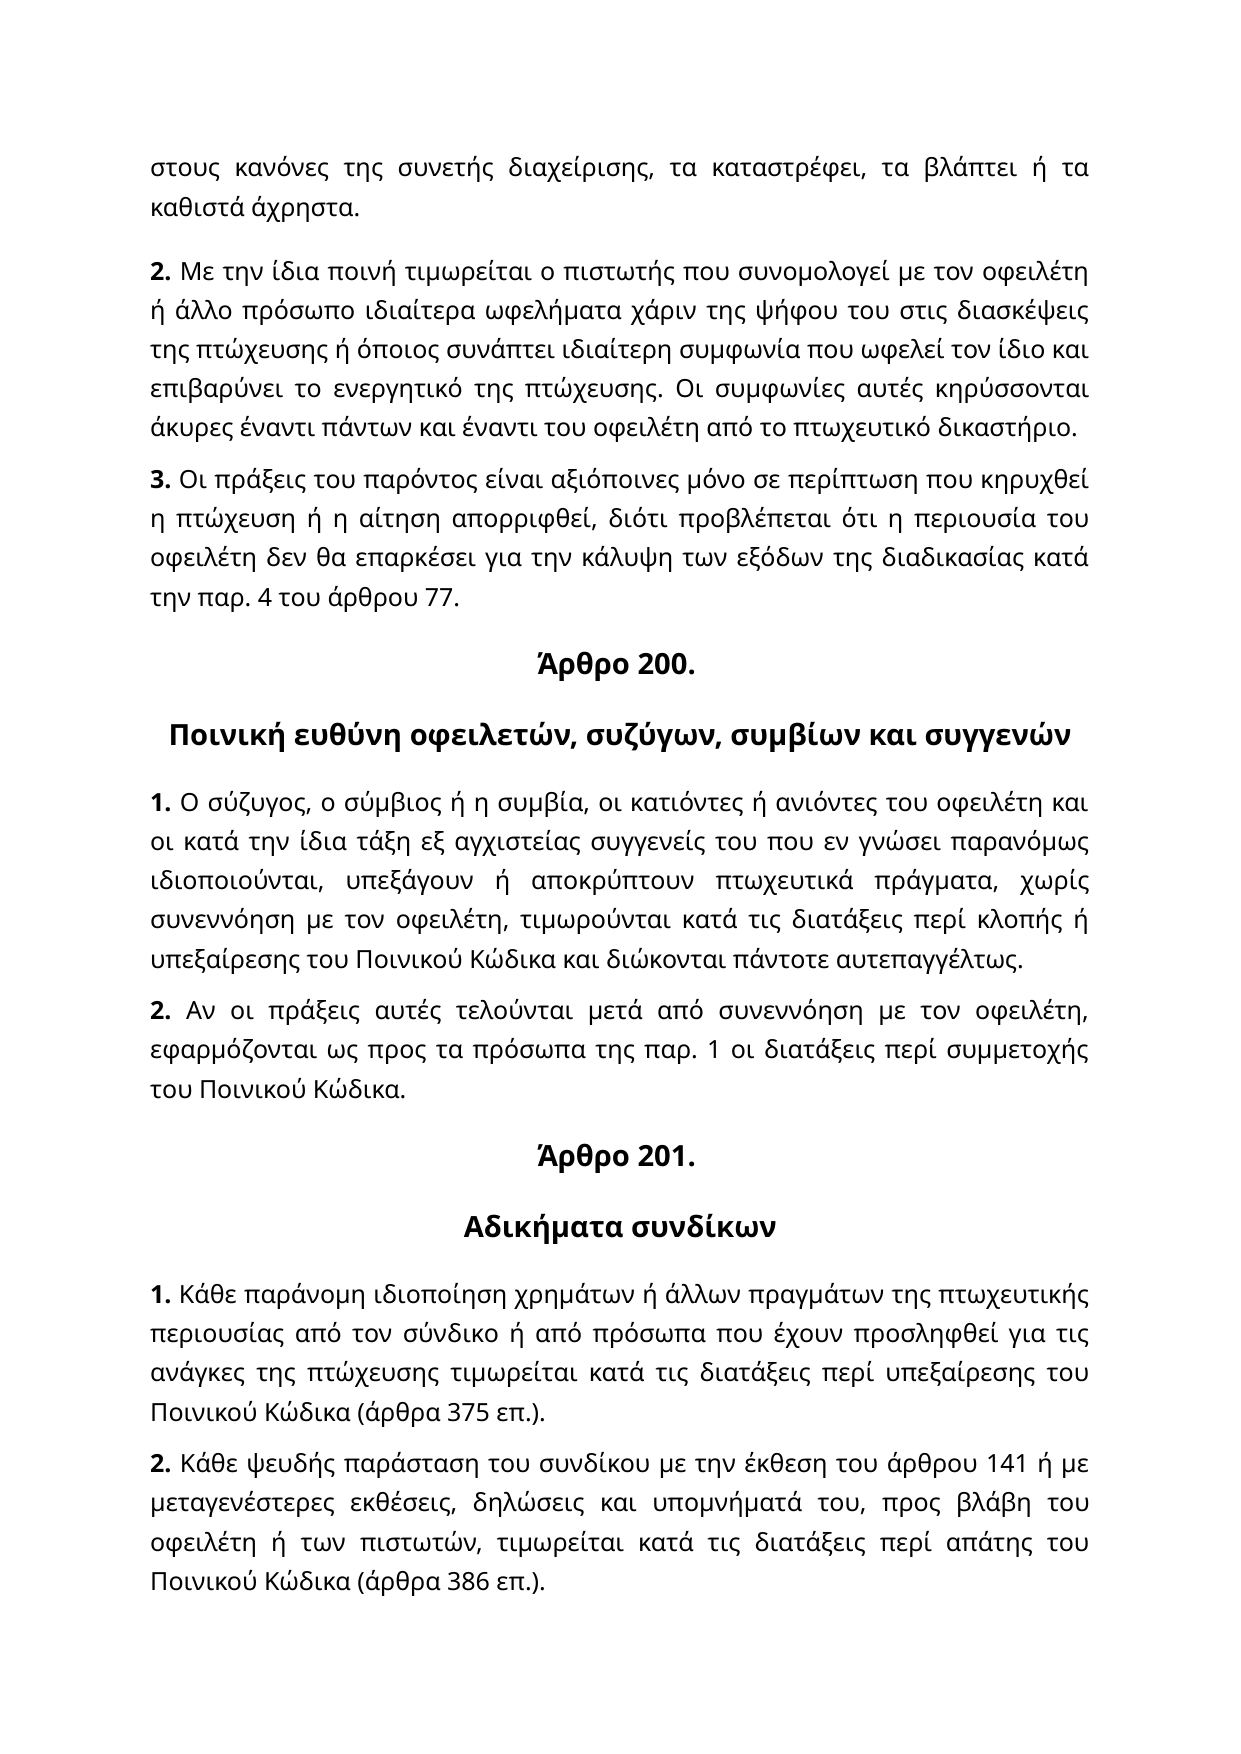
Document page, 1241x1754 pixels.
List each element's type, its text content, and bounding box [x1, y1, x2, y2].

text 2. Με την ίδια ποινή τιμωρείται ο πιστωτής που συνομολογεί με τον οφειλέτη ή άλλο πρόσωπο ιδιαίτερα ωφελήματα χάριν της ψήφου του στις διασκέψεις της πτώχευσης ή όποιος συνάπτει ιδιαίτερη συμφωνία που ωφελεί τον ίδιο και επιβαρύνει το ενεργητικό της πτώχευσης. Οι συμφωνίες αυτές κηρύσσονται άκυρες έναντι πάντων και έναντι του οφειλέτη από το πτωχευτικό δικαστήριο. [150, 253, 1090, 444]
text 1. Κάθε παράνομη ιδιοποίηση χρημάτων ή άλλων πραγμάτων της πτωχευτικής περιουσίας από τον σύνδικο ή από πρόσωπα που έχουν προσληφθεί για τις ανάγκες της πτώχευσης τιμωρείται κατά τις διατάξεις περί υπεξαίρεσης του Ποινικού Κώδικα (άρθρα 375 επ.). [150, 1277, 1090, 1428]
text 1. Ο σύζυγος, ο σύμβιος ή η συμβία, οι κατιόντες ή ανιόντες του οφειλέτη και οι κατά την ίδια τάξη εξ αγχιστείας συγγενείς του που εν γνώσει παρανόμως ιδιοποιούνται, υπεξάγουν ή αποκρύπτουν πτωχευτικά πράγματα, χωρίς συνεννόηση με τον οφειλέτη, τιμωρούνται κατά τις διατάξεις περί κλοπής ή υπεξαίρεσης του Ποινικού Κώδικα και διώκονται πάντοτε αυτεπαγγέλτως. [150, 784, 1090, 975]
subtitle Αδικήματα συνδίκων [150, 1206, 1090, 1246]
text 3. Οι πράξεις του παρόντος είναι αξιόποινες μόνο σε περίπτωση που κηρυχθεί η πτώχευση ή η αίτηση απορριφθεί, διότι προβλέπεται ότι η περιουσία του οφειλέτη δεν θα επαρκέσει για την κάλυψη των εξόδων της διαδικασίας κατά την παρ. 4 του άρθρου 77. [150, 462, 1090, 613]
text στους κανόνες της συνετής διαχείρισης, τα καταστρέφει, τα βλάπτει ή τα καθιστά άχρηστα. [150, 150, 1090, 223]
subtitle Ποινική ευθύνη οφειλετών, συζύγων, συμβίων και συγγενών [150, 714, 1090, 754]
subtitle Άρθρο 200. [150, 643, 1090, 683]
subtitle Άρθρο 201. [150, 1135, 1090, 1175]
text 2. Αν οι πράξεις αυτές τελούνται μετά από συνεννόηση με τον οφειλέτη, εφαρμόζονται ως προς τα πρόσωπα της παρ. 1 οι διατάξεις περί συμμετοχής του Ποινικού Κώδικα. [150, 993, 1090, 1105]
text 2. Κάθε ψευδής παράσταση του συνδίκου με την έκθεση του άρθρου 141 ή με μεταγενέστερες εκθέσεις, δηλώσεις και υπομνήματά του, προς βλάβη του οφειλέτη ή των πιστωτών, τιμωρείται κατά τις διατάξεις περί απάτης του Ποινικού Κώδικα (άρθρα 386 επ.). [150, 1446, 1090, 1597]
